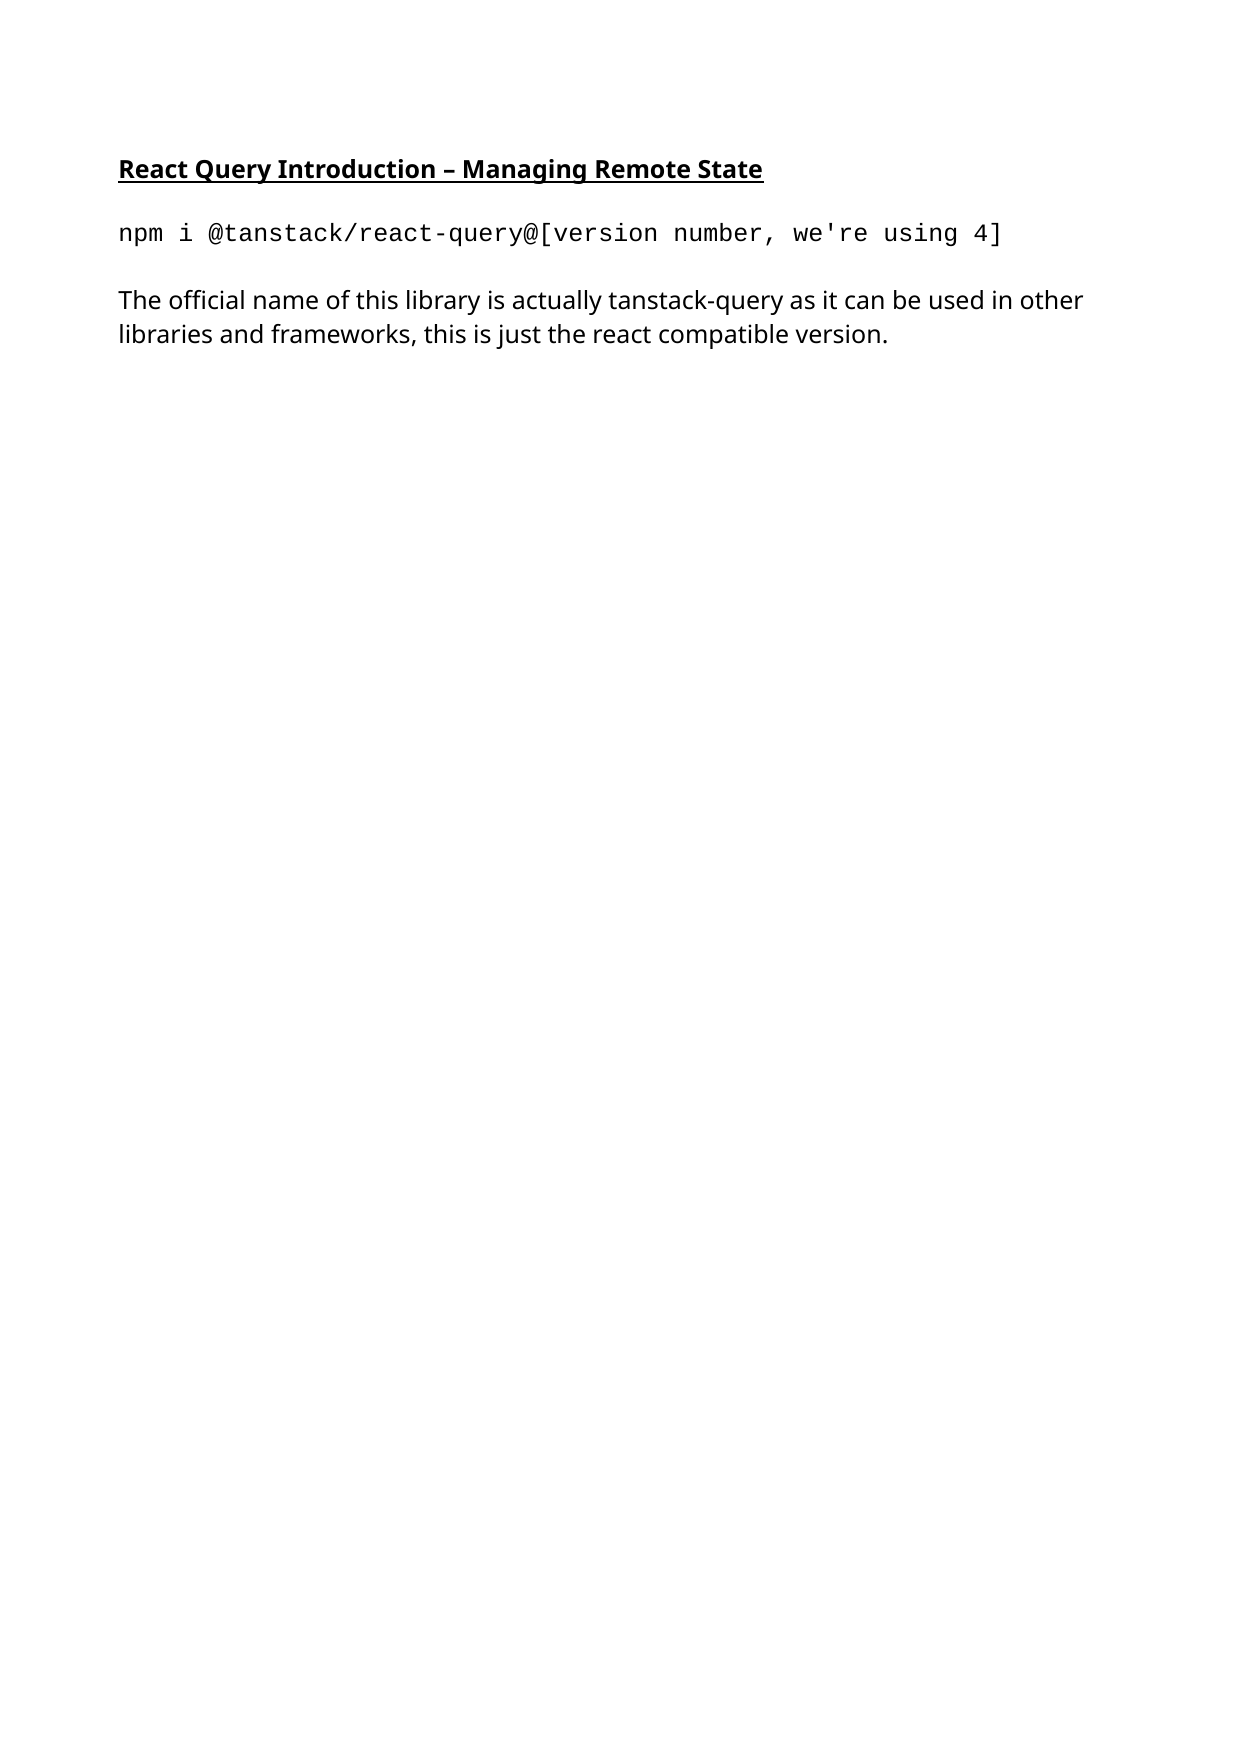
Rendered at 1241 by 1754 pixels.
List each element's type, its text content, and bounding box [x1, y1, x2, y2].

text React Query Introduction – Managing Remote State [118, 152, 1122, 186]
text The official name of this library is actually tanstack-query as it can be used in other libraries and frameworks, this is just the react compatible version. [118, 283, 1122, 351]
text npm i @tanstack/react-query@[version number, we're using 4] [118, 220, 1122, 249]
